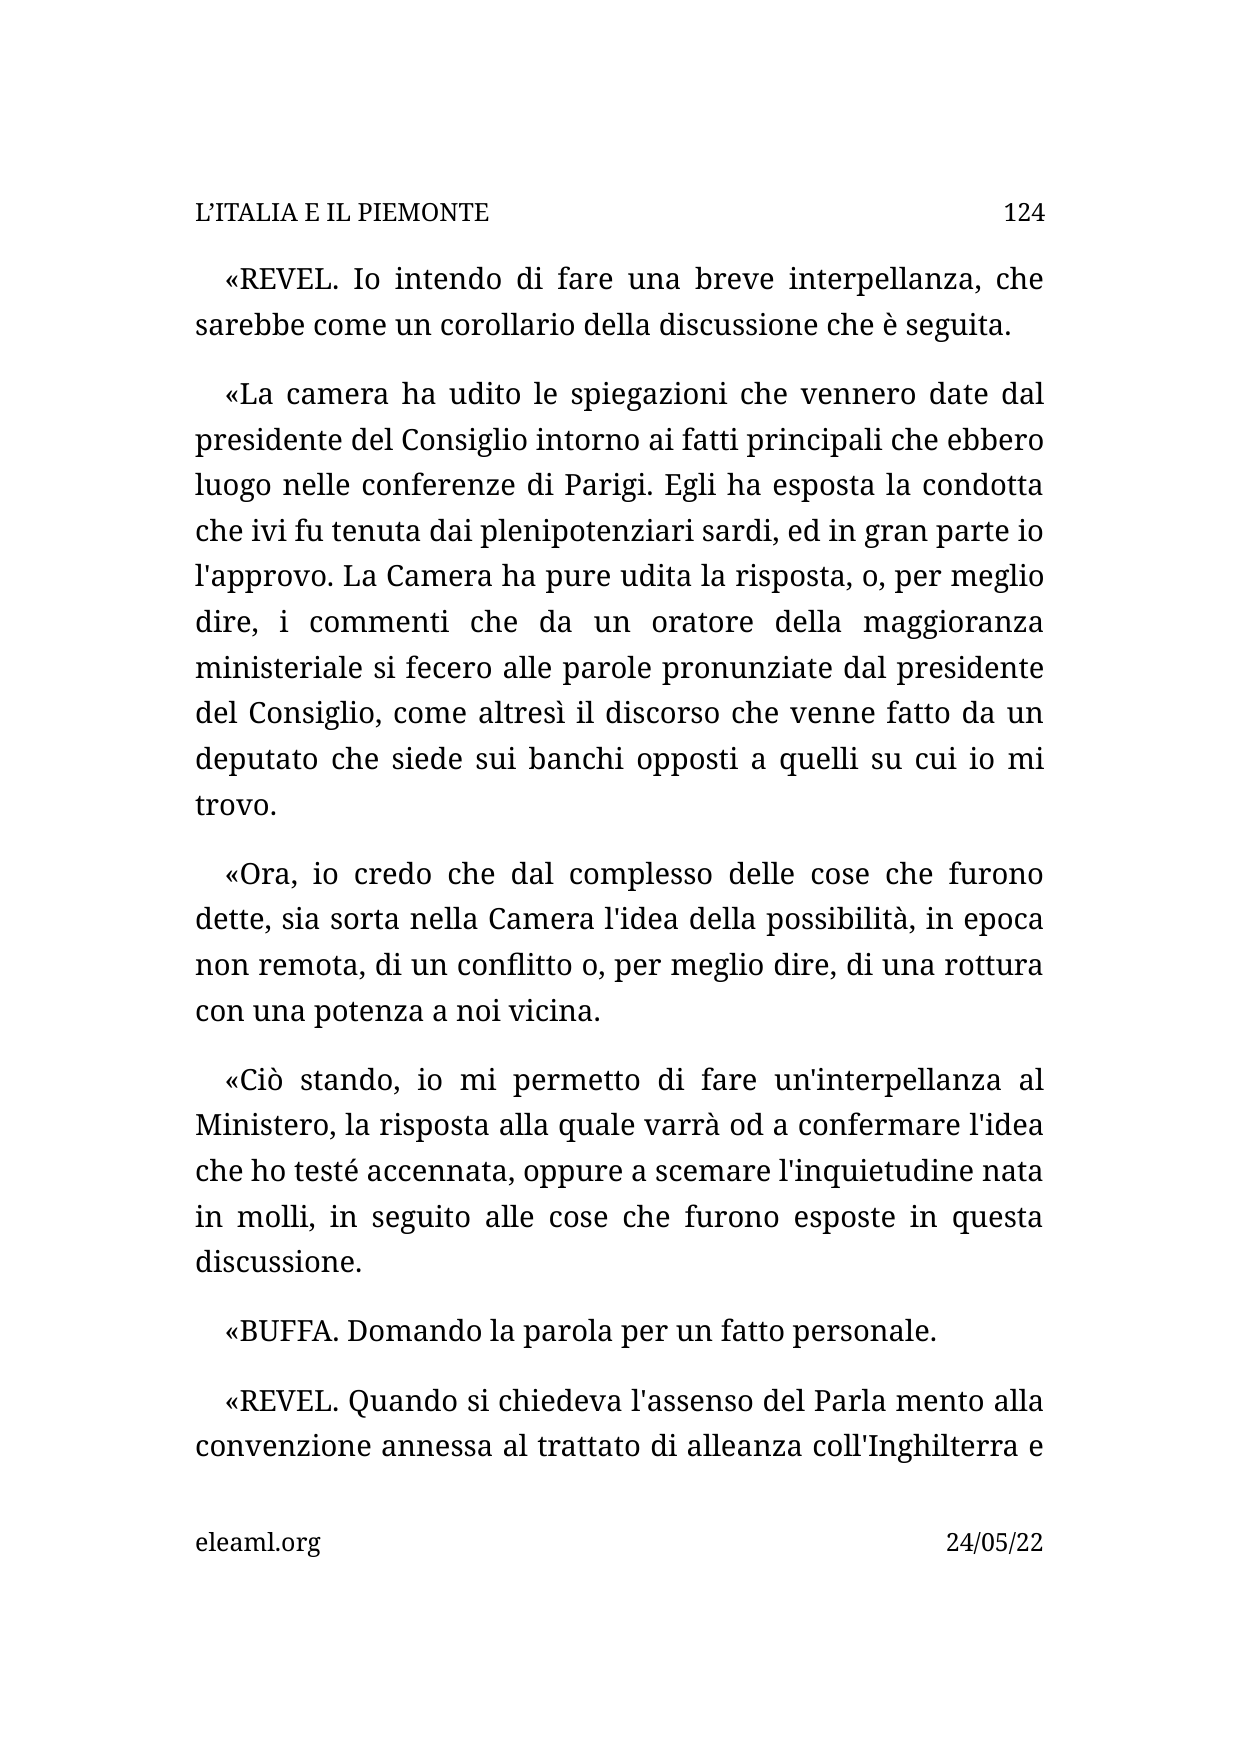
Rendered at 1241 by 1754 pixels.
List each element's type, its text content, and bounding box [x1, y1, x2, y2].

text «BUFFA. Domando la parola per un fatto personale. [195, 1311, 1045, 1350]
text «Ora, io credo che dal complesso delle cose che furono dette, sia sorta nella Camera l'idea della possibilità, in epoca non remota, di un conflitto o, per meglio dire, di una rottura con una potenza a noi vicina. [195, 853, 1045, 1029]
text «La camera ha udito le spiegazioni che vennero date dal presidente del Consiglio intorno ai fatti principali che ebbero luogo nelle conferenze di Parigi. Egli ha esposta la condotta che ivi fu tenuta dai plenipotenziari sardi, ed in gran parte io l'approvo. La Camera ha pure udita la risposta, o, per meglio dire, i commenti che da un oratore della maggioranza ministeriale si fecero alle parole pronunziate dal presidente del Consiglio, come altresì il discorso che venne fatto da un deputato che siede sui banchi opposti a quelli su cui io mi trovo. [195, 373, 1045, 823]
text «Ciò stando, io mi permetto di fare un'interpellanza al Ministero, la risposta alla quale varrà od a confermare l'idea che ho testé accennata, oppure a scemare l'inquietudine nata in molli, in seguito alle cose che furono esposte in questa discussione. [195, 1059, 1045, 1281]
text «REVEL. Io intendo di fare una breve interpellanza, che sarebbe come un corollario della discussione che è seguita. [195, 258, 1045, 344]
text «REVEL. Quando si chiedeva l'assenso del Parla mento alla convenzione annessa al trattato di alleanza coll'Inghilterra e [195, 1380, 1045, 1465]
